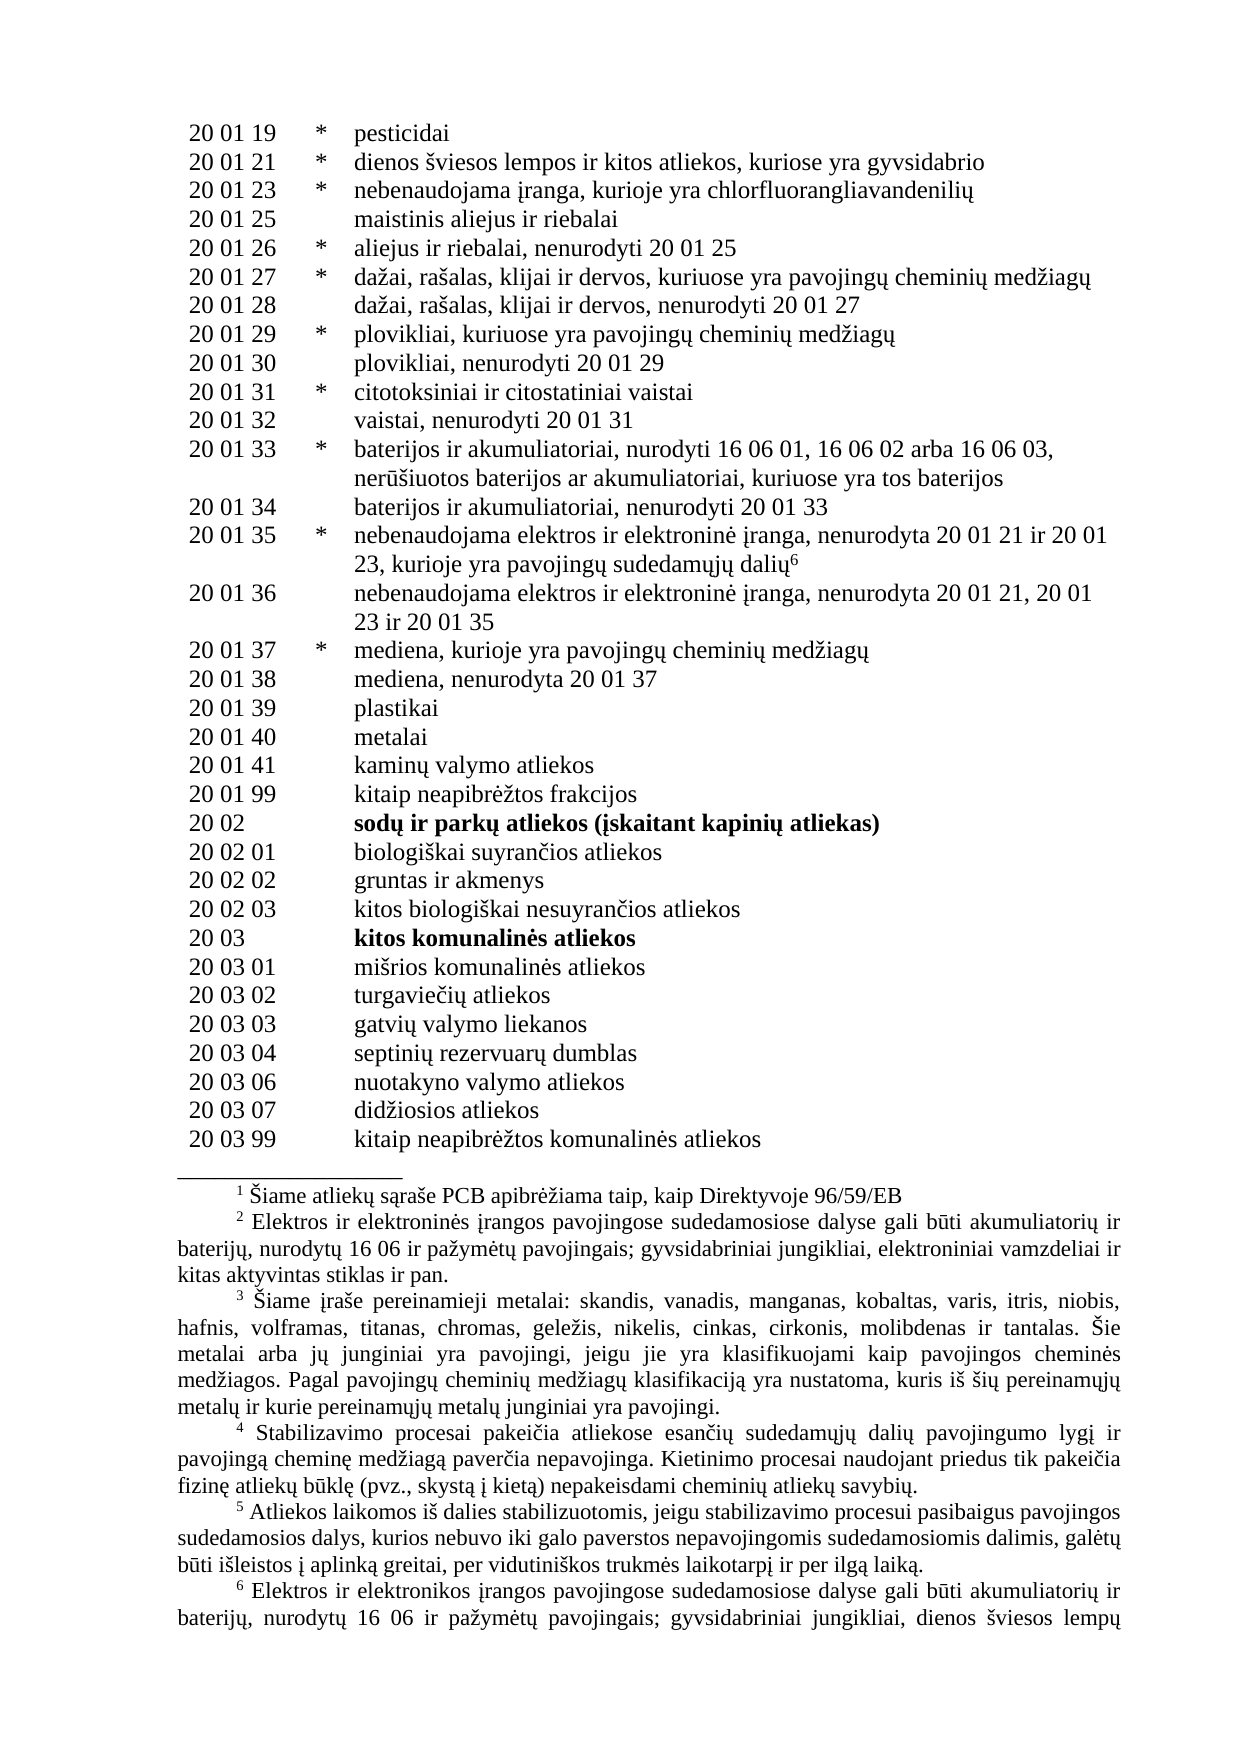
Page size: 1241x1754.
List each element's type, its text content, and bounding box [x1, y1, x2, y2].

table_cell 20 01 26 [177, 233, 300, 262]
table_cell nebenaudojama elektros ir elektroninė įranga, nenurodyta 20 01 21, 20 01 23 ir 20 01 35 [343, 578, 1122, 636]
table_cell 20 01 36 [177, 578, 300, 636]
table_cell 20 03 07 [177, 1096, 300, 1124]
table_cell [300, 952, 343, 981]
table_cell [300, 981, 343, 1009]
table_cell 20 01 21 [177, 147, 300, 176]
table_cell plastikai [343, 693, 1122, 722]
table_cell dažai, rašalas, klijai ir dervos, kuriuose yra pavojingų cheminių medžiagų [343, 262, 1122, 291]
table_cell [300, 751, 343, 779]
table_cell [300, 664, 343, 693]
table_cell 20 01 30 [177, 348, 300, 377]
table_cell 20 01 27 [177, 262, 300, 291]
table_cell [300, 1038, 343, 1067]
text 1 Šiame atliekų sąraše PCB apibrėžiama taip, kaip Direktyvoje 96/59/EB [177, 1182, 1122, 1208]
table_cell 20 03 [177, 923, 300, 952]
table_cell * [300, 176, 343, 204]
table_cell * [300, 636, 343, 664]
table_cell * [300, 319, 343, 348]
table_cell * [300, 233, 343, 262]
table_cell sodų ir parkų atliekos (įskaitant kapinių atliekas) [343, 808, 1122, 837]
table_cell aliejus ir riebalai, nenurodyti 20 01 25 [343, 233, 1122, 262]
table_cell [300, 894, 343, 923]
table_cell 20 03 99 [177, 1124, 300, 1153]
table_cell 20 01 34 [177, 492, 300, 521]
table_cell * [300, 262, 343, 291]
table_cell dienos šviesos lempos ir kitos atliekos, kuriose yra gyvsidabrio [343, 147, 1122, 176]
table_cell [300, 837, 343, 866]
table_cell turgaviečių atliekos [343, 981, 1122, 1009]
table_cell [300, 779, 343, 808]
table_cell kitaip neapibrėžtos komunalinės atliekos [343, 1124, 1122, 1153]
text 5 Atliekos laikomos iš dalies stabilizuotomis, jeigu stabilizavimo procesui pasibaigus pavojingos sudedamosios dalys, kurios nebuvo iki galo paverstos nepavojingomis sudedamosiomis dalimis, galėtų būti išleistos į aplinką greitai, per vidutiniškos trukmės laikotarpį ir per ilgą laiką. [177, 1498, 1122, 1577]
table_cell * [300, 521, 343, 578]
table_cell baterijos ir akumuliatoriai, nurodyti 16 06 01, 16 06 02 arba 16 06 03, nerūšiuotos baterijos ar akumuliatoriai, kuriuose yra tos baterijos [343, 434, 1122, 492]
table_cell kitos biologiškai nesuyrančios atliekos [343, 894, 1122, 923]
table_cell metalai [343, 722, 1122, 751]
table_cell [300, 406, 343, 434]
text __________________ [177, 1153, 1122, 1182]
table_cell 20 03 03 [177, 1009, 300, 1038]
table_cell mediena, nenurodyta 20 01 37 [343, 664, 1122, 693]
table_cell 20 02 01 [177, 837, 300, 866]
table_cell [300, 722, 343, 751]
table_cell biologiškai suyrančios atliekos [343, 837, 1122, 866]
table_cell kitos komunalinės atliekos [343, 923, 1122, 952]
table_cell citotoksiniai ir citostatiniai vaistai [343, 377, 1122, 406]
table_cell nuotakyno valymo atliekos [343, 1067, 1122, 1096]
table_cell 20 01 31 [177, 377, 300, 406]
table_cell [300, 693, 343, 722]
table_cell [300, 492, 343, 521]
text 6 Elektros ir elektronikos įrangos pavojingose sudedamosiose dalyse gali būti akumuliatorių ir baterijų, nurodytų 16 06 ir pažymėtų pavojingais; gyvsidabriniai jungikliai, dienos šviesos lempų [177, 1577, 1122, 1630]
table_cell [300, 348, 343, 377]
table_cell 20 01 39 [177, 693, 300, 722]
table_cell 20 02 [177, 808, 300, 837]
table_cell [300, 866, 343, 894]
table_cell 20 01 38 [177, 664, 300, 693]
table_cell vaistai, nenurodyti 20 01 31 [343, 406, 1122, 434]
table_cell kitaip neapibrėžtos frakcijos [343, 779, 1122, 808]
table_cell 20 03 06 [177, 1067, 300, 1096]
table_cell 20 03 01 [177, 952, 300, 981]
text 2 Elektros ir elektroninės įrangos pavojingose sudedamosiose dalyse gali būti akumuliatorių ir baterijų, nurodytų 16 06 ir pažymėtų pavojingais; gyvsidabriniai jungikliai, elektroniniai vamzdeliai ir kitas aktyvintas stiklas ir pan. [177, 1208, 1122, 1287]
table_cell 20 03 04 [177, 1038, 300, 1067]
table_cell [300, 1067, 343, 1096]
table_cell [300, 808, 343, 837]
table_cell 20 01 41 [177, 751, 300, 779]
text 4 Stabilizavimo procesai pakeičia atliekose esančių sudedamųjų dalių pavojingumo lygį ir pavojingą cheminę medžiagą paverčia nepavojinga. Kietinimo procesai naudojant priedus tik pakeičia fizinę atliekų būklę (pvz., skystą į kietą) nepakeisdami cheminių atliekų savybių. [177, 1419, 1122, 1498]
table_cell 20 01 32 [177, 406, 300, 434]
table_cell * [300, 434, 343, 492]
table_cell 20 01 99 [177, 779, 300, 808]
table_cell 20 01 29 [177, 319, 300, 348]
table_cell [300, 1124, 343, 1153]
table_cell [300, 1096, 343, 1124]
table_cell [300, 204, 343, 233]
table_cell nebenaudojama įranga, kurioje yra chlorfluorangliavandenilių [343, 176, 1122, 204]
table_cell [300, 923, 343, 952]
text 3 Šiame įraše pereinamieji metalai: skandis, vanadis, manganas, kobaltas, varis, itris, niobis, hafnis, volframas, titanas, chromas, geležis, nikelis, cinkas, cirkonis, molibdenas ir tantalas. Šie metalai arba jų junginiai yra pavojingi, jeigu jie yra klasifikuojami kaip pavojingos cheminės medžiagos. Pagal pavojingų cheminių medžiagų klasifikaciją yra nustatoma, kuris iš šių pereinamųjų metalų ir kurie pereinamųjų metalų junginiai yra pavojingi. [177, 1287, 1122, 1419]
table_cell [300, 578, 343, 636]
table_cell plovikliai, kuriuose yra pavojingų cheminių medžiagų [343, 319, 1122, 348]
table_cell dažai, rašalas, klijai ir dervos, nenurodyti 20 01 27 [343, 291, 1122, 319]
table_cell mediena, kurioje yra pavojingų cheminių medžiagų [343, 636, 1122, 664]
table_cell * [300, 147, 343, 176]
table_cell * [300, 377, 343, 406]
table_cell 20 02 03 [177, 894, 300, 923]
table_cell didžiosios atliekos [343, 1096, 1122, 1124]
table_cell 20 01 37 [177, 636, 300, 664]
table_cell 20 02 02 [177, 866, 300, 894]
table_cell * [300, 118, 343, 147]
table_cell pesticidai [343, 118, 1122, 147]
table_cell mišrios komunalinės atliekos [343, 952, 1122, 981]
table_cell nebenaudojama elektros ir elektroninė įranga, nenurodyta 20 01 21 ir 20 01 23, kurioje yra pavojingų sudedamųjų dalių6 [343, 521, 1122, 578]
table_cell plovikliai, nenurodyti 20 01 29 [343, 348, 1122, 377]
table_cell 20 01 28 [177, 291, 300, 319]
table_cell kaminų valymo atliekos [343, 751, 1122, 779]
table_cell gruntas ir akmenys [343, 866, 1122, 894]
table_cell 20 01 19 [177, 118, 300, 147]
table_cell maistinis aliejus ir riebalai [343, 204, 1122, 233]
table_cell septinių rezervuarų dumblas [343, 1038, 1122, 1067]
table_cell [300, 291, 343, 319]
table_cell [300, 1009, 343, 1038]
table_cell 20 01 23 [177, 176, 300, 204]
table_cell 20 01 33 [177, 434, 300, 492]
table_cell baterijos ir akumuliatoriai, nenurodyti 20 01 33 [343, 492, 1122, 521]
table_cell 20 03 02 [177, 981, 300, 1009]
table_cell 20 01 35 [177, 521, 300, 578]
table_cell 20 01 40 [177, 722, 300, 751]
table_cell gatvių valymo liekanos [343, 1009, 1122, 1038]
table_cell 20 01 25 [177, 204, 300, 233]
